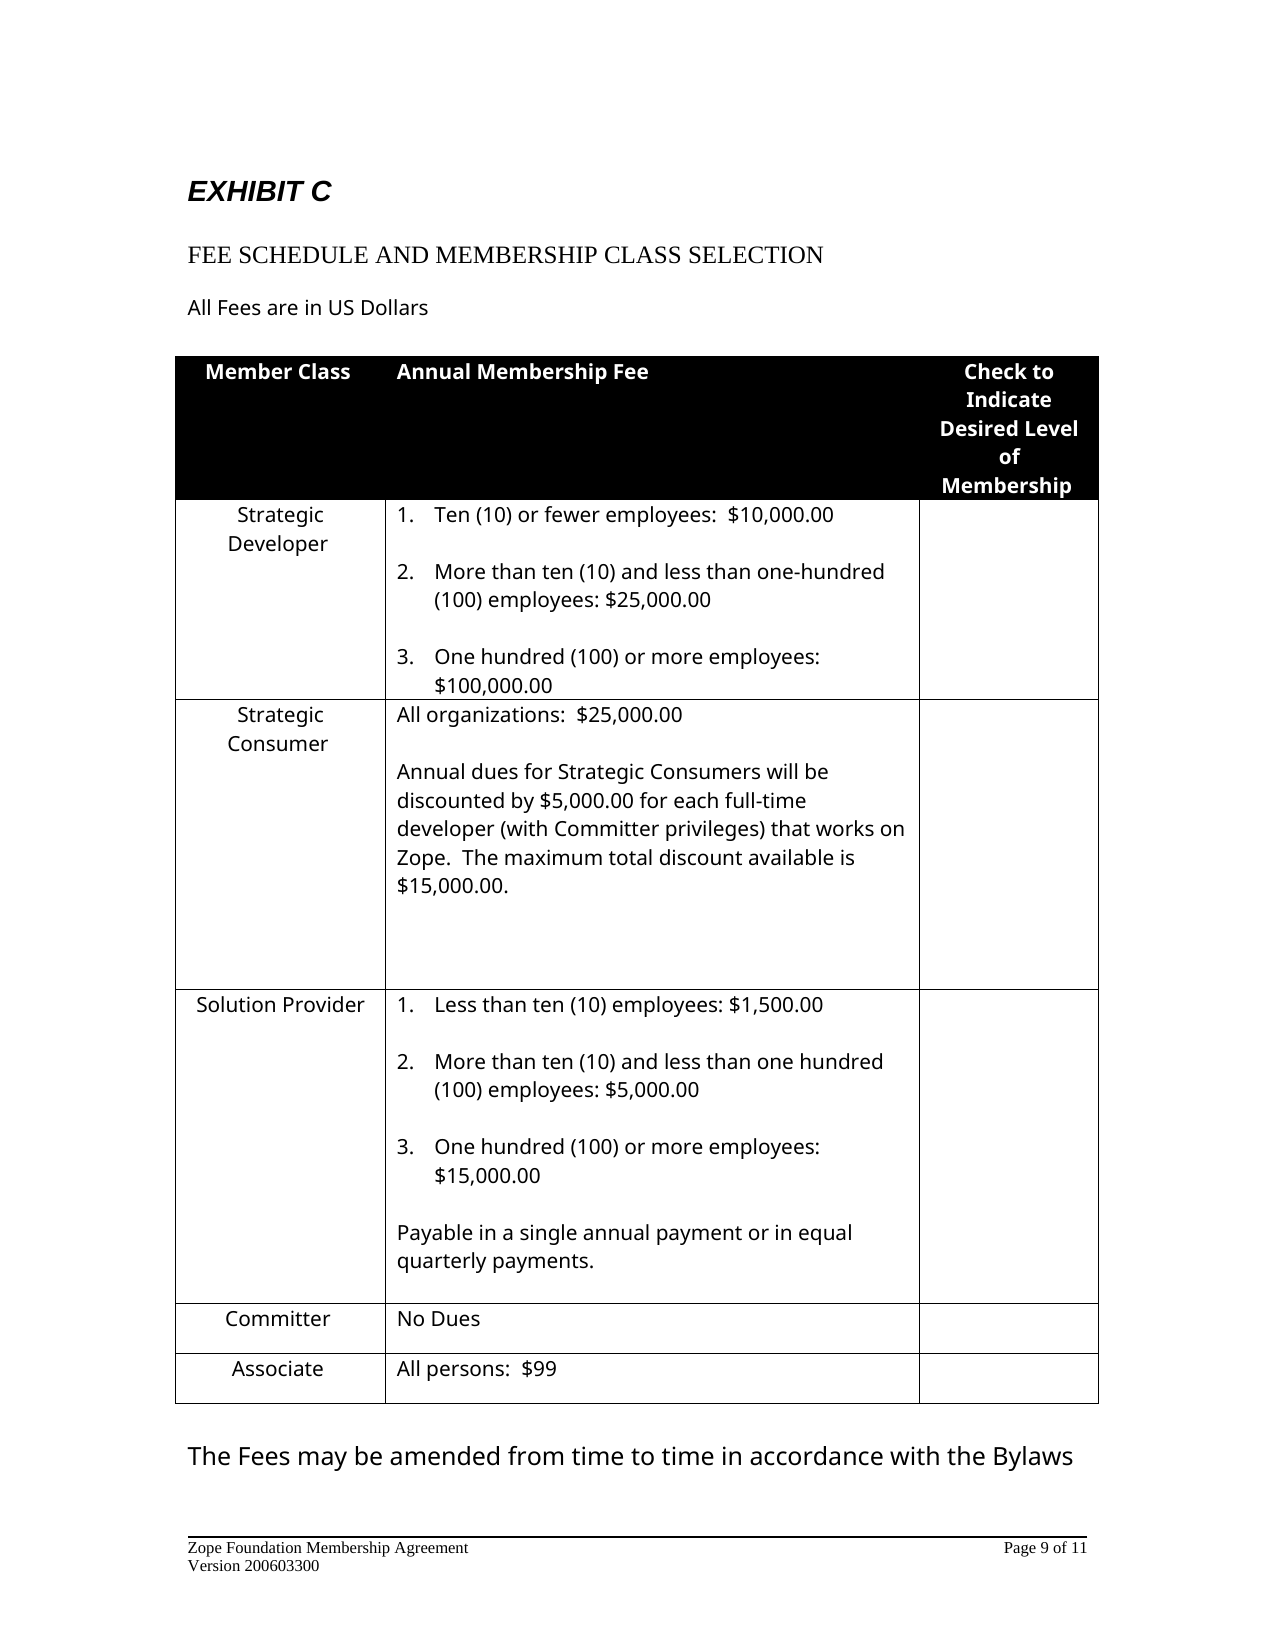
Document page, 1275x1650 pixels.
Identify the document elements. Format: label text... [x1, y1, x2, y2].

table_cell Less than ten (10) employees: $1,500.00 More than ten (10) and less than one hundred (100) employees: $5,000.00 One hundred (100) or more employees: $15,000.00 Payable in a single annual payment or in equal quarterly payments. [386, 990, 919, 1303]
table_cell [920, 500, 1098, 699]
table_cell All organizations: $25,000.00 Annual dues for Strategic Consumers will be discounted by $5,000.00 for each full-time developer (with Committer privileges) that works on Zope. The maximum total discount available is $15,000.00. [386, 700, 919, 989]
text All Fees are in US Dollars [187, 269, 1087, 321]
table_cell [920, 700, 1098, 989]
table_cell All persons: $99 [386, 1354, 919, 1403]
table_cell [920, 1304, 1098, 1353]
table_header Check to Indicate Desired Level of Membership [920, 357, 1098, 499]
table_cell Solution Provider [176, 990, 385, 1303]
text FEE SCHEDULE AND MEMBERSHIP CLASS SELECTION [187, 214, 1087, 269]
subtitle EXHIBIT C [187, 175, 1087, 208]
table_cell Strategic Developer [176, 500, 385, 699]
table_cell Strategic Consumer [176, 700, 385, 989]
table_cell [920, 990, 1098, 1303]
table_cell Committer [176, 1304, 385, 1353]
table_header Member Class [176, 357, 385, 499]
table_cell Associate [176, 1354, 385, 1403]
table_cell [920, 1354, 1098, 1403]
table_header Annual Membership Fee [386, 357, 919, 499]
table_cell No Dues [386, 1304, 919, 1353]
table_cell Ten (10) or fewer employees: $10,000.00 More than ten (10) and less than one-hundred (100) employees: $25,000.00 One hundred (100) or more employees: $100,000.00 [386, 500, 919, 699]
text The Fees may be amended from time to time in accordance with the Bylaws [187, 1438, 1087, 1472]
